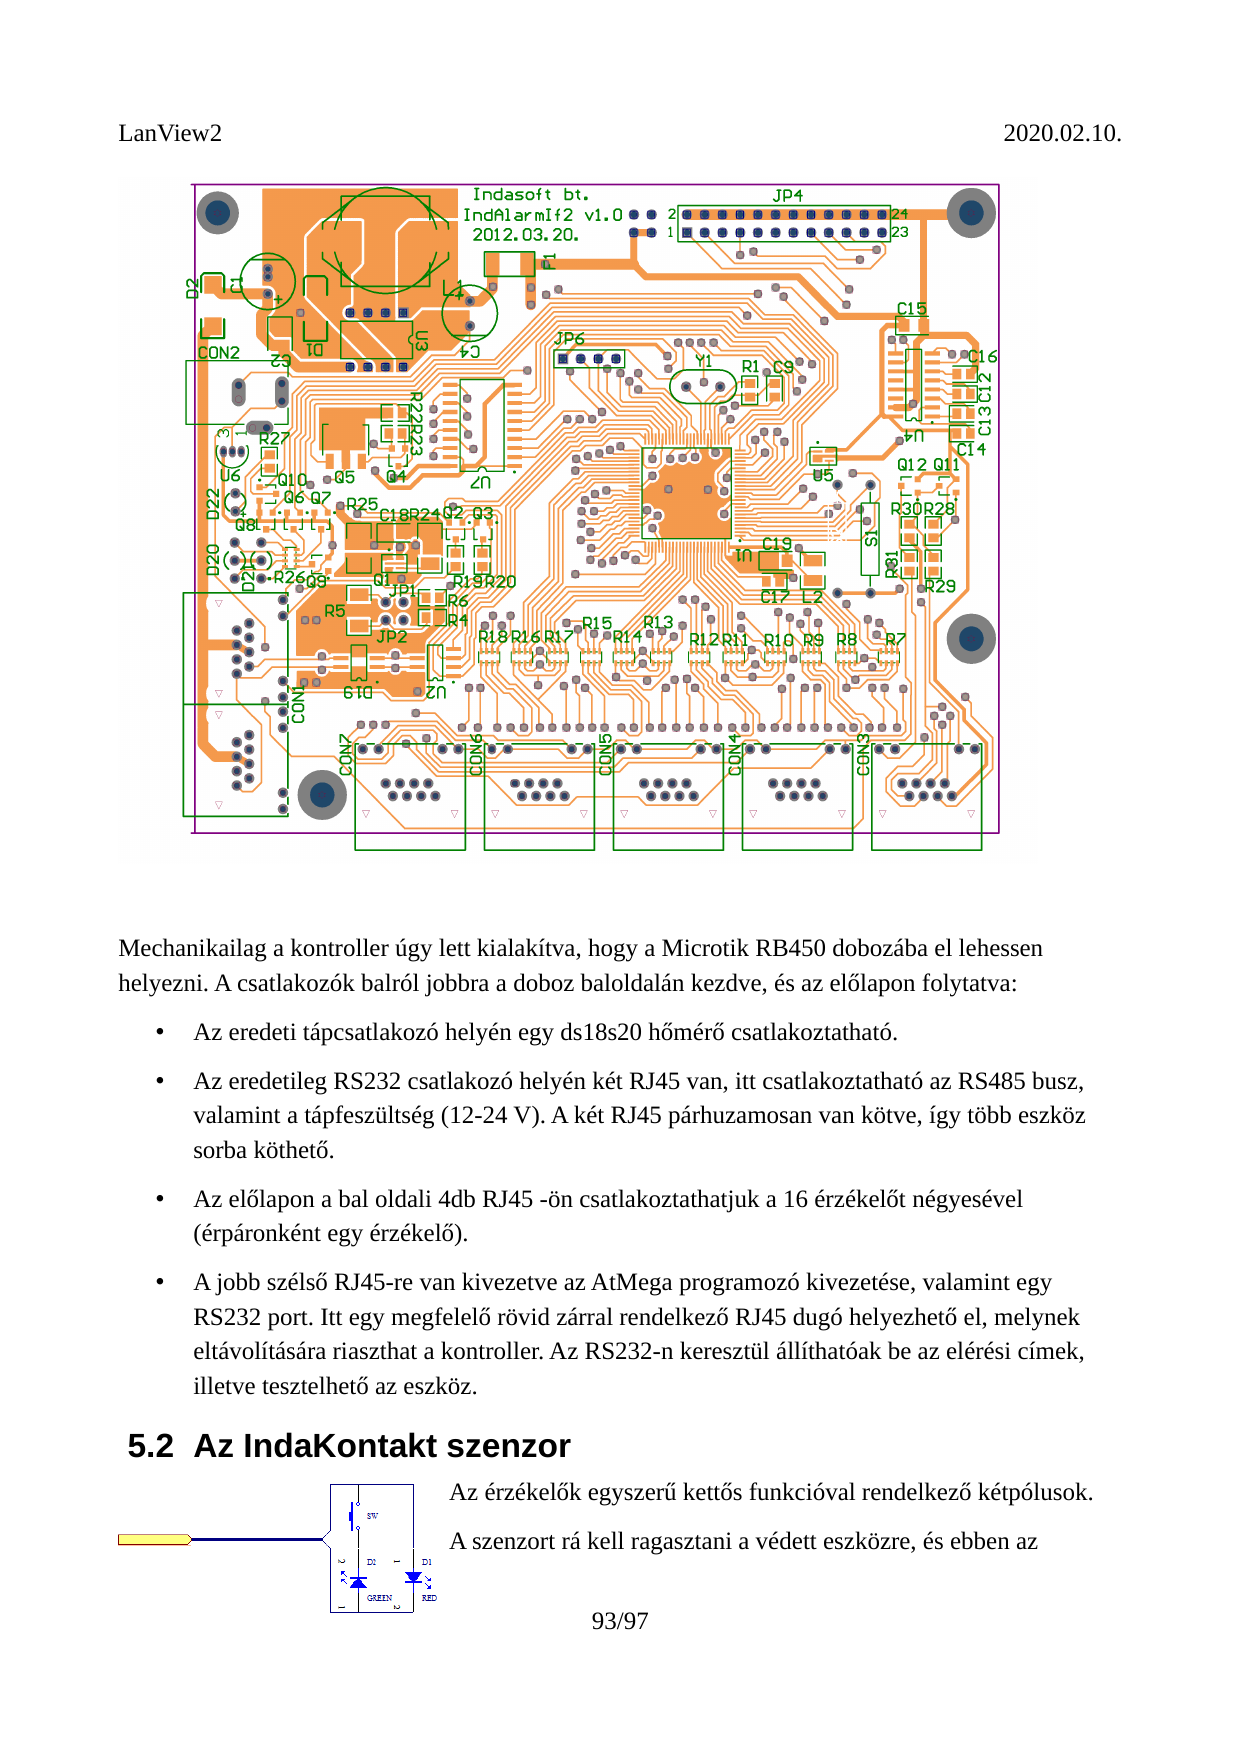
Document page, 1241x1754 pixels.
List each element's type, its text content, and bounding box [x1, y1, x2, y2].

text A szenzort rá kell ragasztani a védett eszközre, és ebben az [447, 1526, 1122, 1555]
subtitle Az IndaKontakt szenzor [118, 1426, 1122, 1465]
text Az érzékelők egyszerű kettős funkcióval rendelkező kétpólusok. [118, 1477, 1122, 1506]
picture [118, 177, 1039, 864]
list Az eredetileg RS232 csatlakozó helyén két RJ45 van, itt csatlakoztatható az RS485 busz, valamint a tápfeszültség (12-24 V). A két RJ45 párhuzamosan van kötve, így több eszköz sorba köthető. [156, 1066, 1122, 1163]
list Az előlapon a bal oldali 4db RJ45 -ön csatlakoztathatjuk a 16 érzékelőt négyesével (érpáronként egy érzékelő). [156, 1184, 1122, 1247]
list Az eredeti tápcsatlakozó helyén egy ds18s20 hőmérő csatlakoztatható. [156, 1017, 1122, 1046]
list A jobb szélső RJ45-re van kivezetve az AtMega programozó kivezetése, valamint egy RS232 port. Itt egy megfelelő rövid zárral rendelkező RJ45 dugó helyezhető el, melynek eltávolítására riaszthat a kontroller. Az RS232-n keresztül állíthatóak be az elérési címek, illetve tesztelhető az eszköz. [156, 1267, 1122, 1399]
text Mechanikailag a kontroller úgy lett kialakítva, hogy a Microtik RB450 dobozába el lehessen helyezni. A csatlakozók balról jobbra a doboz baloldalán kezdve, és az előlapon folytatva: [118, 933, 1122, 996]
